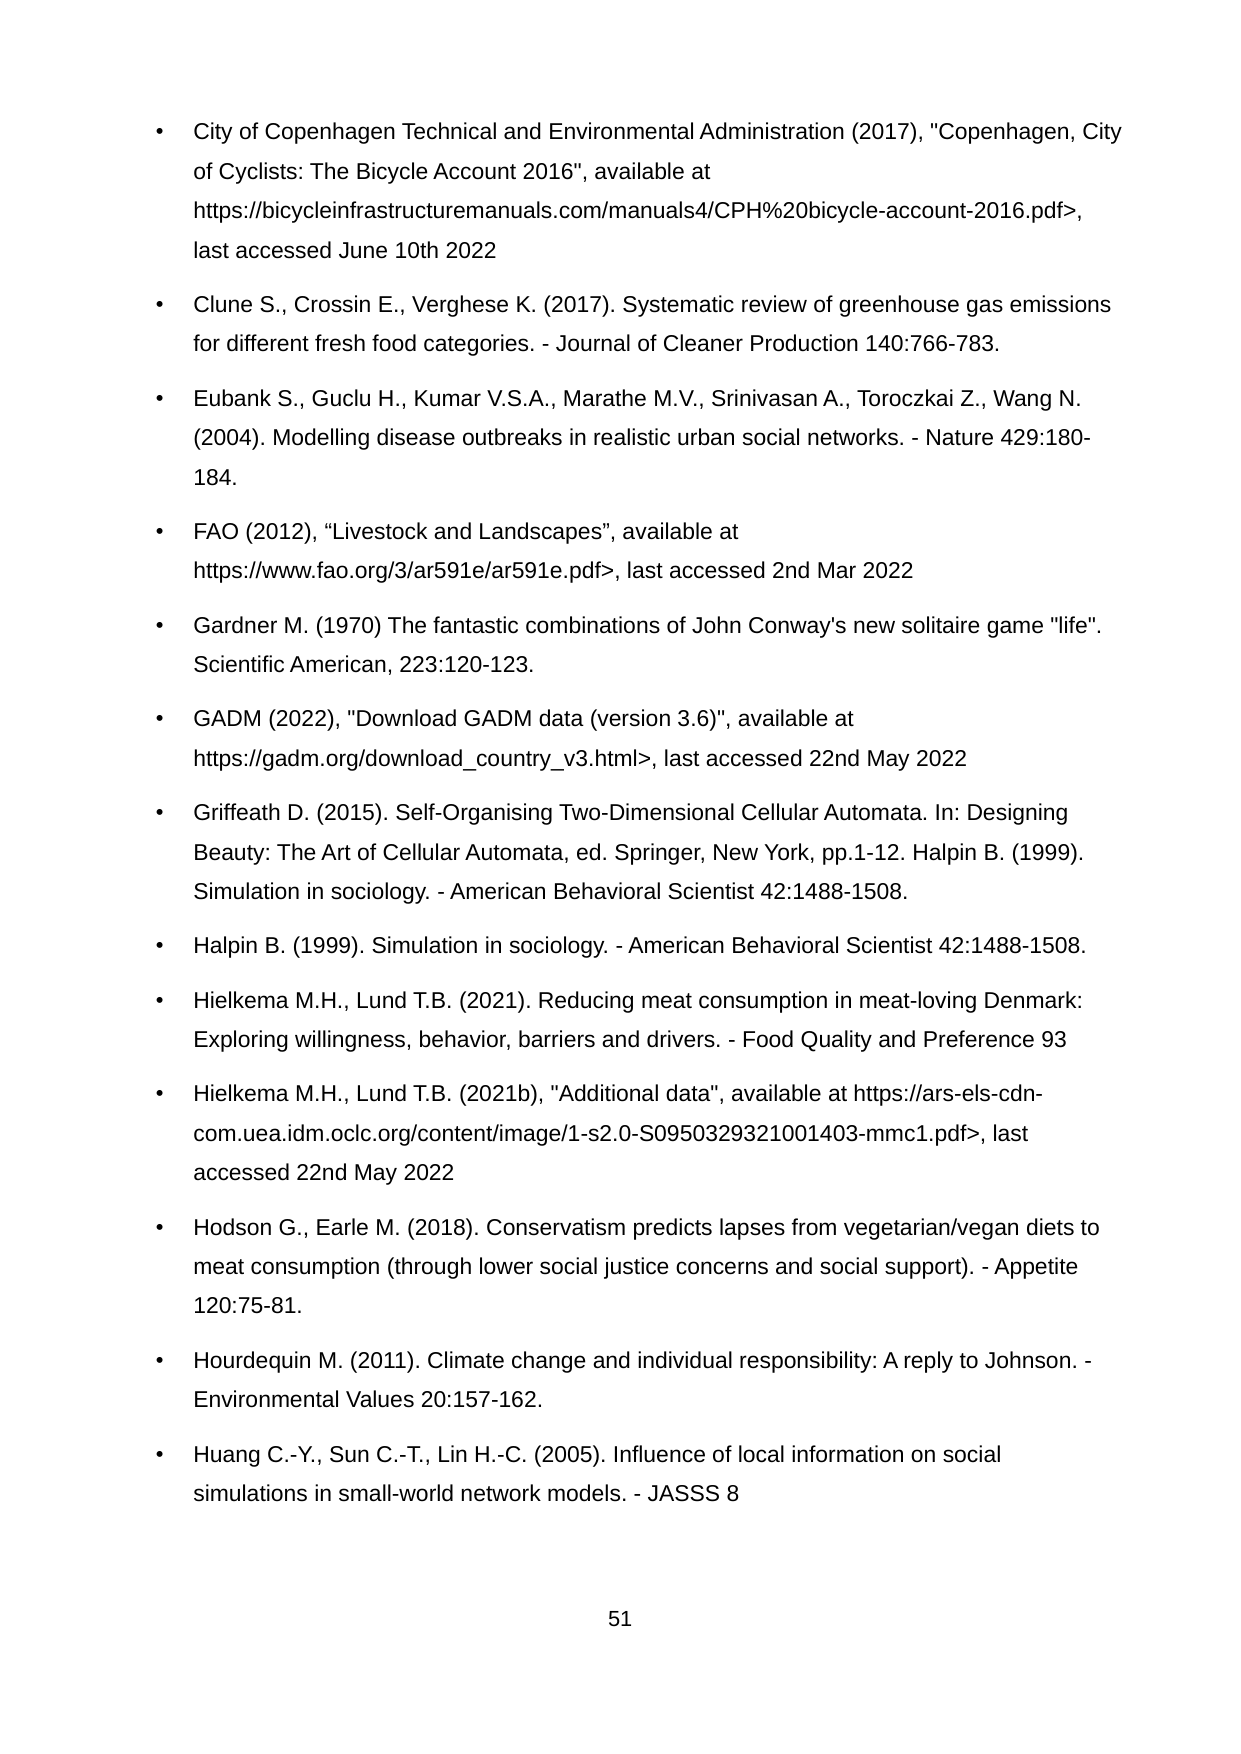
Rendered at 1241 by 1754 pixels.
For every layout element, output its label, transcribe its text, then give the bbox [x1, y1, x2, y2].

list Clune S., Crossin E., Verghese K. (2017). Systematic review of greenhouse gas emissions for different fresh food categories. - Journal of Cleaner Production 140:766-783. [156, 291, 1122, 357]
list FAO (2012), “Livestock and Landscapes”, available at https://www.fao.org/3/ar591e/ar591e.pdf>, last accessed 2nd Mar 2022 [156, 518, 1122, 584]
list Gardner M. (1970) The fantastic combinations of John Conway's new solitaire game "life". Scientific American, 223:120-123. [156, 612, 1122, 677]
list Halpin B. (1999). Simulation in sociology. - American Behavioral Scientist 42:1488-1508. [156, 932, 1122, 959]
list Hodson G., Earle M. (2018). Conservatism predicts lapses from vegetarian/vegan diets to meat consumption (through lower social justice concerns and social support). - Appetite 120:75-81. [156, 1213, 1122, 1319]
list Hielkema M.H., Lund T.B. (2021). Reducing meat consumption in meat-loving Denmark: Exploring willingness, behavior, barriers and drivers. - Food Quality and Preference 93 [156, 987, 1122, 1052]
list Huang C.-Y., Sun C.-T., Lin H.-C. (2005). Influence of local information on social simulations in small-world network models. - JASSS 8 [156, 1441, 1122, 1506]
list Hourdequin M. (2011). Climate change and individual responsibility: A reply to Johnson. - Environmental Values 20:157-162. [156, 1347, 1122, 1413]
list City of Copenhagen Technical and Environmental Administration (2017), "Copenhagen, City of Cyclists: The Bicycle Account 2016", available at https://bicycleinfrastructuremanuals.com/manuals4/CPH%20bicycle-account-2016.pdf>, last accessed June 10th 2022 [156, 118, 1122, 263]
list Eubank S., Guclu H., Kumar V.S.A., Marathe M.V., Srinivasan A., Toroczkai Z., Wang N. (2004). Modelling disease outbreaks in realistic urban social networks. - Nature 429:180-184. [156, 384, 1122, 490]
list Griffeath D. (2015). Self-Organising Two-Dimensional Cellular Automata. In: Designing Beauty: The Art of Cellular Automata, ed. Springer, New York, pp.1-12. Halpin B. (1999). Simulation in sociology. - American Behavioral Scientist 42:1488-1508. [156, 799, 1122, 904]
list Hielkema M.H., Lund T.B. (2021b), "Additional data", available at https://ars-els-cdn-com.uea.idm.oclc.org/content/image/1-s2.0-S0950329321001403-mmc1.pdf>, last accessed 22nd May 2022 [156, 1080, 1122, 1186]
list GADM (2022), "Download GADM data (version 3.6)", available at https://gadm.org/download_country_v3.html>, last accessed 22nd May 2022 [156, 705, 1122, 771]
